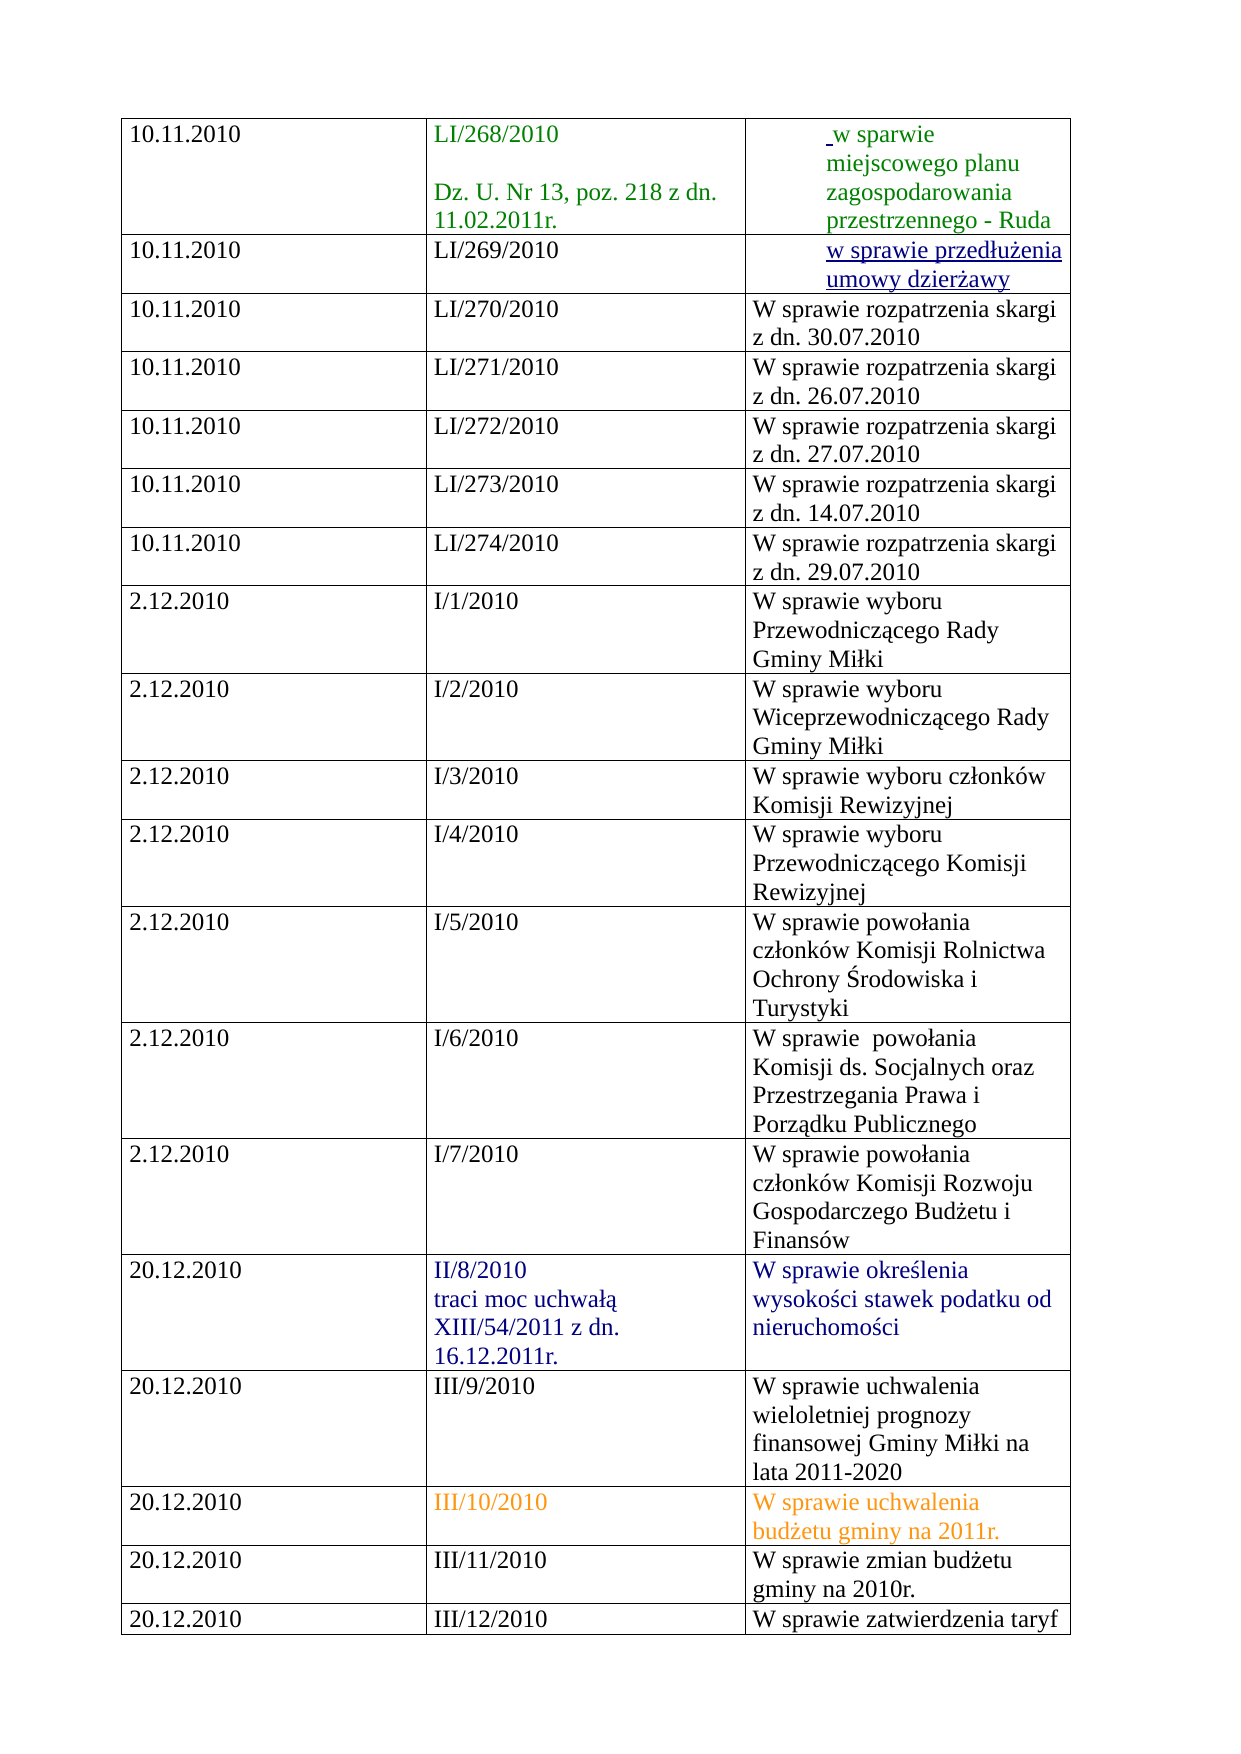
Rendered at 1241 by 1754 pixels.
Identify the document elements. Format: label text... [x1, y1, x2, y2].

table_cell 20.12.2010 [122, 1255, 426, 1370]
table_cell W sprawie wyboru Wiceprzewodniczącego Rady Gminy Miłki [746, 674, 1070, 760]
table_cell LI/273/2010 [427, 469, 745, 527]
table_cell W sprawie uchwalenia wieloletniej prognozy finansowej Gminy Miłki na lata 2011-2020 [746, 1371, 1070, 1486]
table_cell 10.11.2010 [122, 352, 426, 410]
table_cell W sprawie powołania Komisji ds. Socjalnych oraz Przestrzegania Prawa i Porządku Publicznego [746, 1023, 1070, 1138]
table_cell W sprawie wyboru członków Komisji Rewizyjnej [746, 761, 1070, 818]
table_cell 20.12.2010 [122, 1371, 426, 1486]
table_cell 2.12.2010 [122, 586, 426, 673]
table_cell I/6/2010 [427, 1023, 745, 1138]
table_cell W sprawie powołania członków Komisji Rozwoju Gospodarczego Budżetu i Finansów [746, 1139, 1070, 1254]
table_cell W sprawie wyboru Przewodniczącego Rady Gminy Miłki [746, 586, 1070, 673]
table_cell W sprawie rozpatrzenia skargi z dn. 27.07.2010 [746, 411, 1070, 468]
table_cell I/2/2010 [427, 674, 745, 760]
table_cell 10.11.2010 [122, 528, 426, 585]
table_cell 2.12.2010 [122, 761, 426, 818]
table_cell W sprawie zmian budżetu gminy na 2010r. [746, 1546, 1070, 1603]
table_cell W sprawie rozpatrzenia skargi z dn. 30.07.2010 [746, 294, 1070, 351]
table_cell LI/270/2010 [427, 294, 745, 351]
table_cell 20.12.2010 [122, 1487, 426, 1544]
table_cell 2.12.2010 [122, 820, 426, 906]
table_cell I/4/2010 [427, 820, 745, 906]
table_cell 10.11.2010 [122, 119, 426, 234]
table_cell 10.11.2010 [122, 469, 426, 527]
table_cell III/12/2010 [427, 1604, 745, 1634]
table_cell W sprawie uchwalenia budżetu gminy na 2011r. [746, 1487, 1070, 1544]
table_cell III/11/2010 [427, 1546, 745, 1603]
table_cell LI/274/2010 [427, 528, 745, 585]
table_cell W sprawie zatwierdzenia taryf [746, 1604, 1070, 1634]
table_cell W sprawie rozpatrzenia skargi z dn. 29.07.2010 [746, 528, 1070, 585]
table_cell 10.11.2010 [122, 411, 426, 468]
table_cell 2.12.2010 [122, 907, 426, 1022]
table_cell I/7/2010 [427, 1139, 745, 1254]
table_cell W sprawie wyboru Przewodniczącego Komisji Rewizyjnej [746, 820, 1070, 906]
table_cell III/10/2010 [427, 1487, 745, 1544]
table_cell LI/269/2010 [427, 235, 745, 293]
table_cell W sprawie określenia wysokości stawek podatku od nieruchomości [746, 1255, 1070, 1370]
table_cell W sprawie powołania członków Komisji Rolnictwa Ochrony Środowiska i Turystyki [746, 907, 1070, 1022]
table_cell 10.11.2010 [122, 235, 426, 293]
table_cell LI/271/2010 [427, 352, 745, 410]
table_cell 2.12.2010 [122, 1139, 426, 1254]
table_cell W sprawie rozpatrzenia skargi z dn. 14.07.2010 [746, 469, 1070, 527]
table_cell I/5/2010 [427, 907, 745, 1022]
table_cell I/3/2010 [427, 761, 745, 818]
table_cell 20.12.2010 [122, 1604, 426, 1634]
table_cell w sparwie miejscowego planu zagospodarowania przestrzennego - Ruda [746, 119, 1070, 234]
table_cell II/8/2010 traci moc uchwałą XIII/54/2011 z dn. 16.12.2011r. [427, 1255, 745, 1370]
table_cell LI/268/2010 Dz. U. Nr 13, poz. 218 z dn. 11.02.2011r. [427, 119, 745, 234]
table_cell W sprawie rozpatrzenia skargi z dn. 26.07.2010 [746, 352, 1070, 410]
table_cell I/1/2010 [427, 586, 745, 673]
table_cell LI/272/2010 [427, 411, 745, 468]
table_cell w sprawie przedłużenia umowy dzierżawy [746, 235, 1070, 293]
table_cell 10.11.2010 [122, 294, 426, 351]
table_cell III/9/2010 [427, 1371, 745, 1486]
table_cell 20.12.2010 [122, 1546, 426, 1603]
table_cell 2.12.2010 [122, 1023, 426, 1138]
table_cell 2.12.2010 [122, 674, 426, 760]
